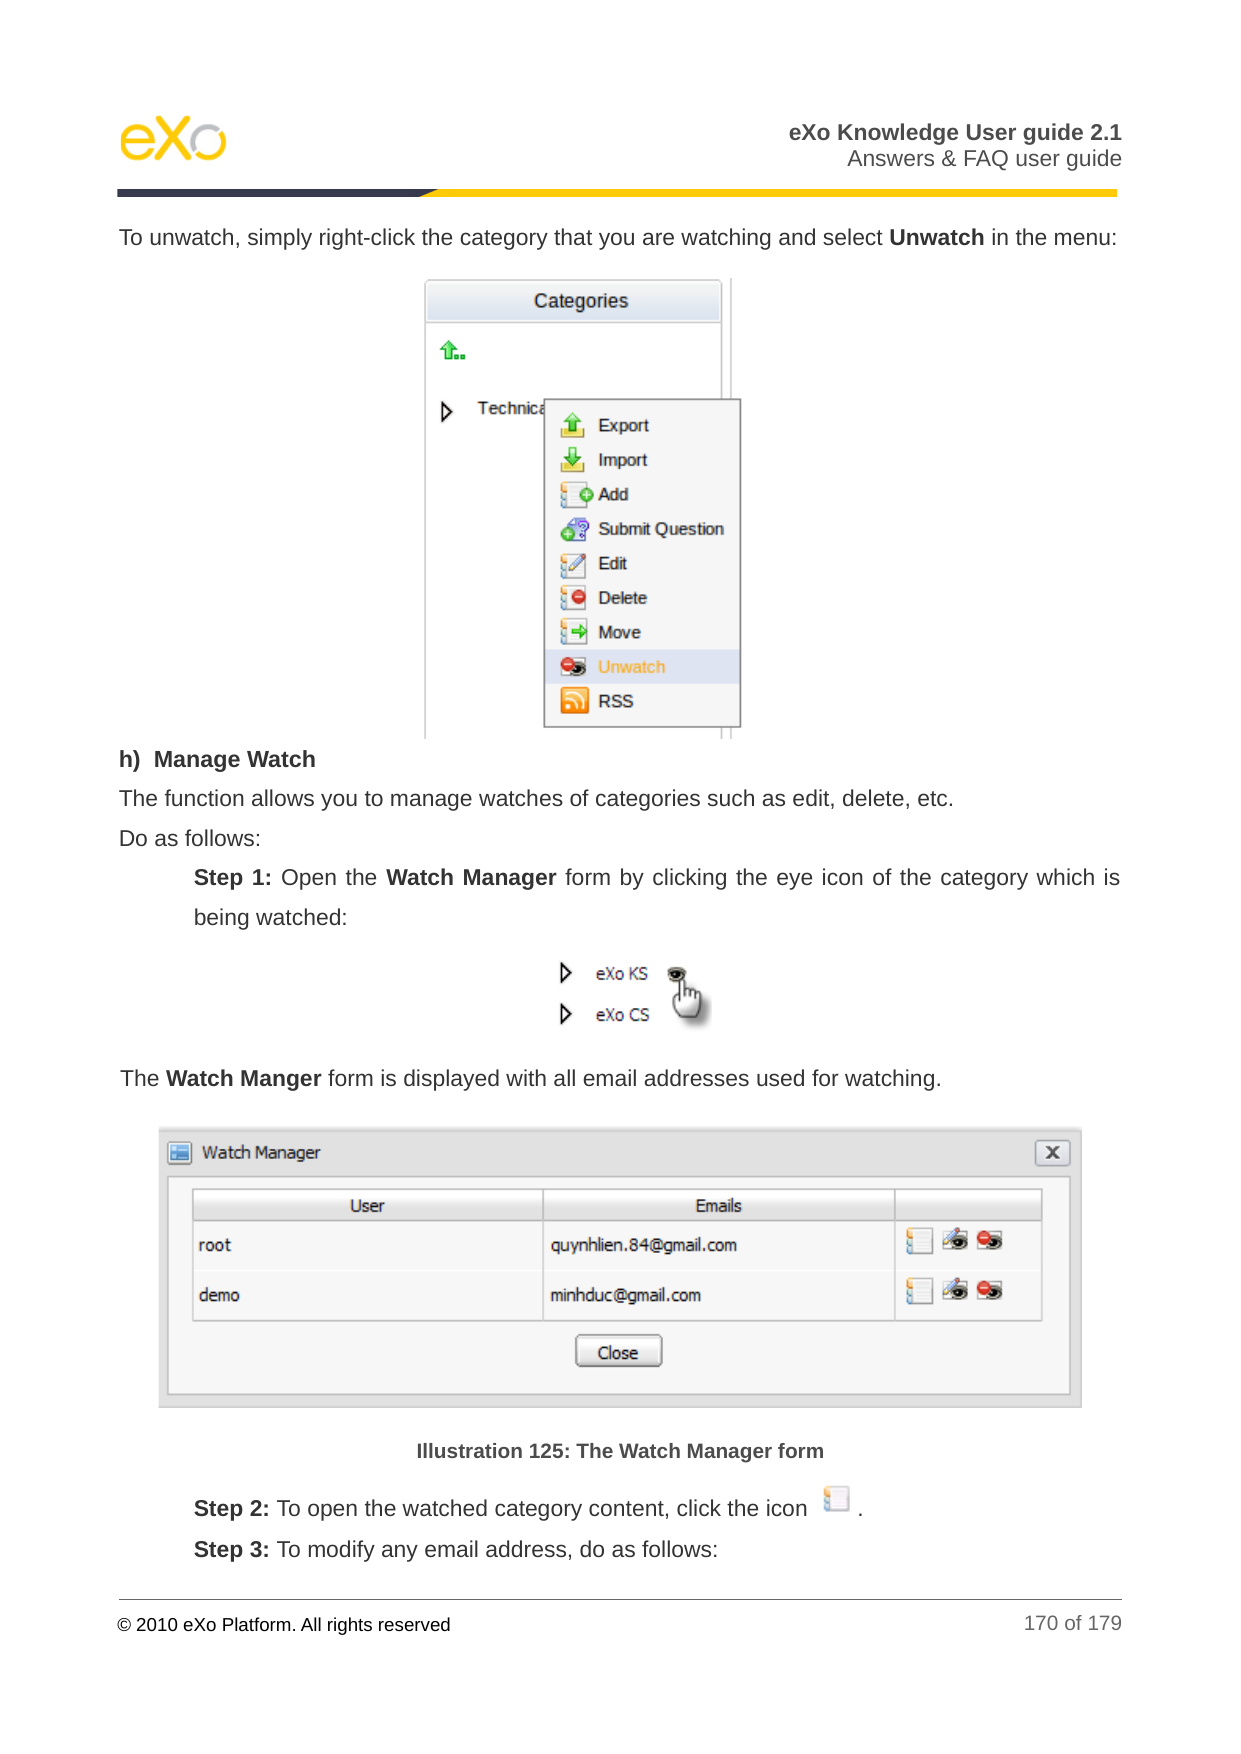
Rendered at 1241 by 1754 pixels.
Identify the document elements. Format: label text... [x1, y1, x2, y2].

subtitle Manage Watch [118, 739, 1122, 772]
picture [117, 189, 1118, 197]
list Step 3: To modify any email address, do as follows: [156, 1536, 1122, 1562]
picture [528, 950, 712, 1045]
picture [821, 1483, 850, 1515]
list The Watch Manger form is displayed with all email addresses used for watching. [82, 1045, 1122, 1091]
text Do as follows: [118, 824, 1122, 851]
picture [158, 1126, 1082, 1408]
picture [120, 115, 227, 161]
list Step 2: To open the watched category content, click the icon . [152, 1104, 1122, 1126]
list Illustration 125: The Watch Manager form [152, 1408, 1088, 1463]
list Step 1: Open the Watch Manager form by clicking the eye icon of the category which is being watched: [156, 864, 1122, 930]
text The function allows you to manage watches of categories such as edit, delete, etc. [118, 785, 1122, 811]
picture [423, 278, 743, 739]
text To unwatch, simply right-click the category that you are watching and select Unwatch in the menu: [118, 223, 1122, 250]
